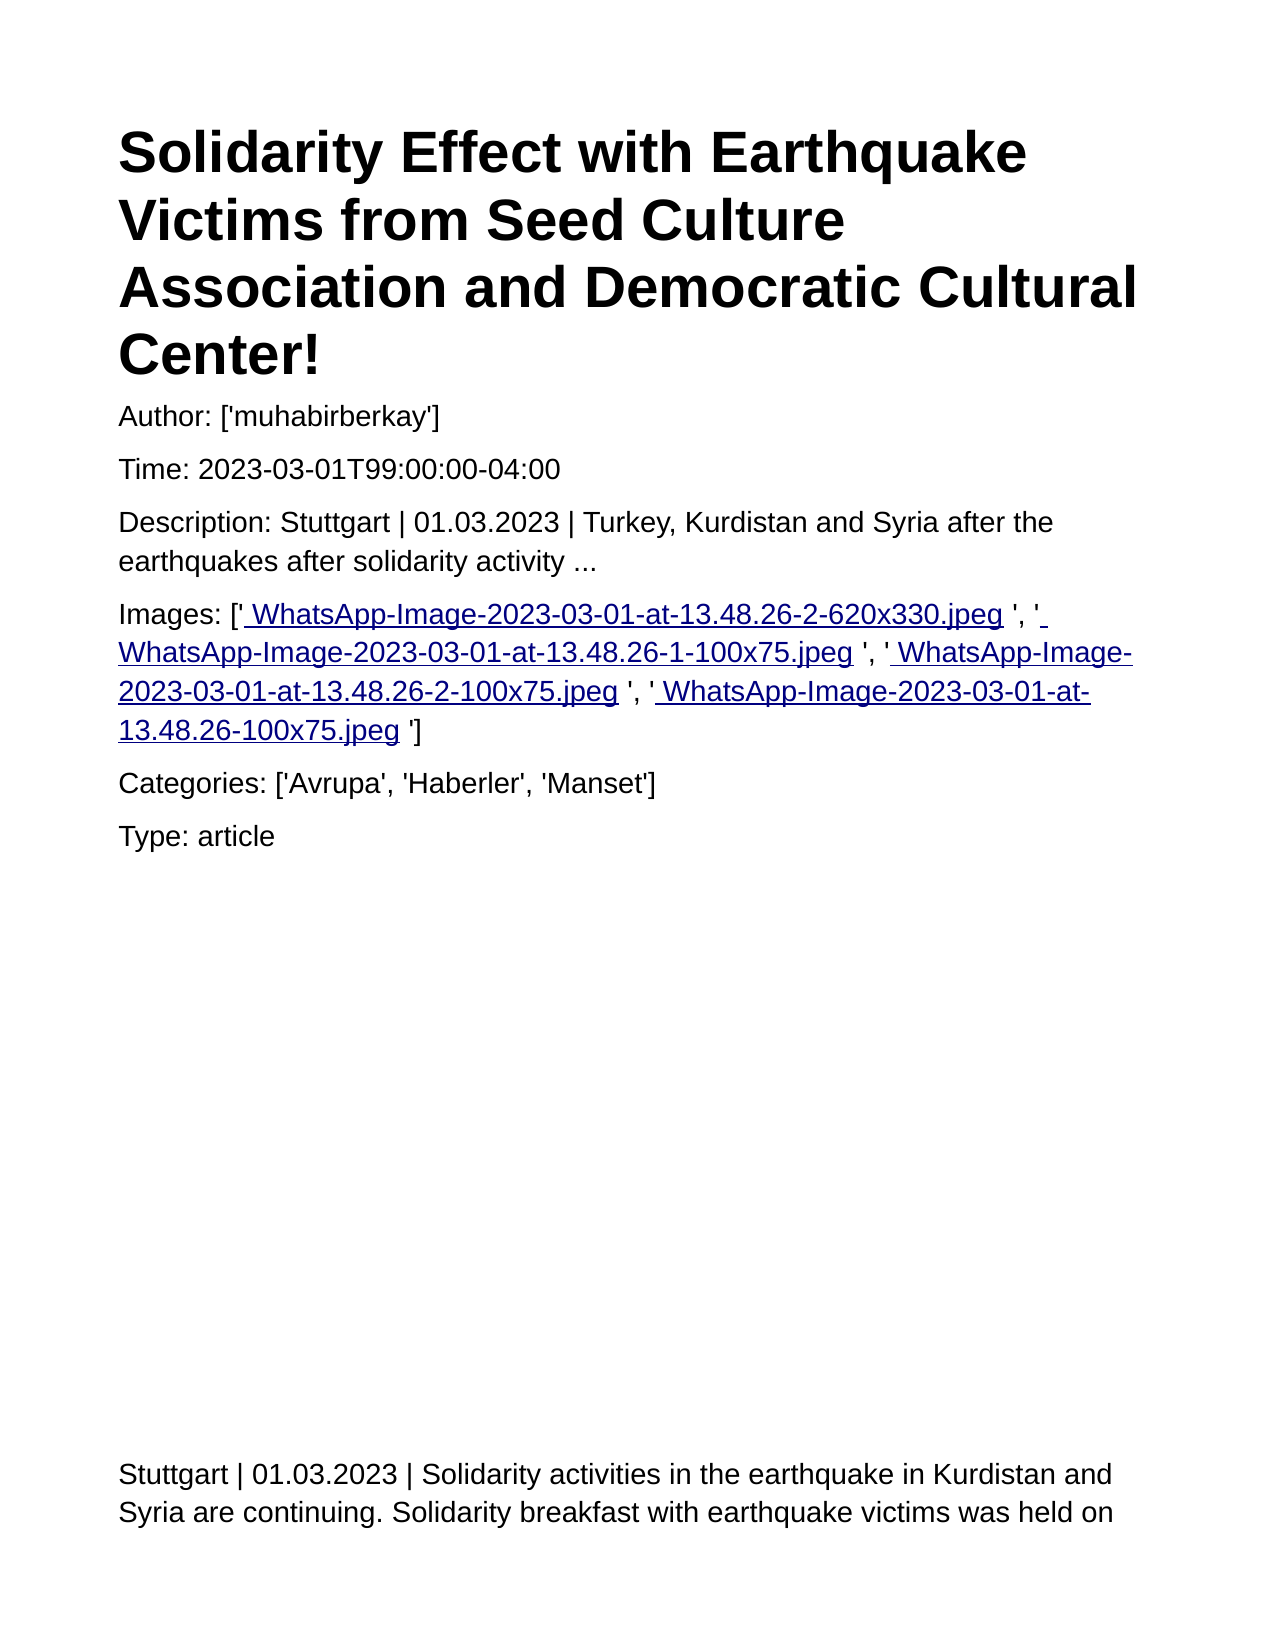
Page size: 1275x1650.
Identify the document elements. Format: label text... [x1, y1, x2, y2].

text Images: [' WhatsApp-Image-2023-03-01-at-13.48.26-2-620x330.jpeg ', ' WhatsApp-Image-2023-03-01-at-13.48.26-1-100x75.jpeg ', ' WhatsApp-Image-2023-03-01-at-13.48.26-2-100x75.jpeg ', ' WhatsApp-Image-2023-03-01-at-13.48.26-100x75.jpeg '] [118, 597, 1157, 746]
text Stuttgart | 01.03.2023 | Solidarity activities in the earthquake in Kurdistan and Syria are continuing. Solidarity breakfast with earthquake victims was held on [118, 872, 1157, 1529]
text Author: ['muhabirberkay'] [118, 399, 1157, 432]
subtitle Solidarity Effect with Earthquake Victims from Seed Culture Association and Democratic Cultural Center! [118, 118, 1157, 386]
text Categories: ['Avrupa', 'Haberler', 'Manset'] [118, 766, 1157, 799]
text Type: article [118, 819, 1157, 852]
text Time: 2023-03-01T99:00:00-04:00 [118, 452, 1157, 486]
text Description: Stuttgart | 01.03.2023 | Turkey, Kurdistan and Syria after the earthquakes after solidarity activity ... [118, 505, 1157, 577]
